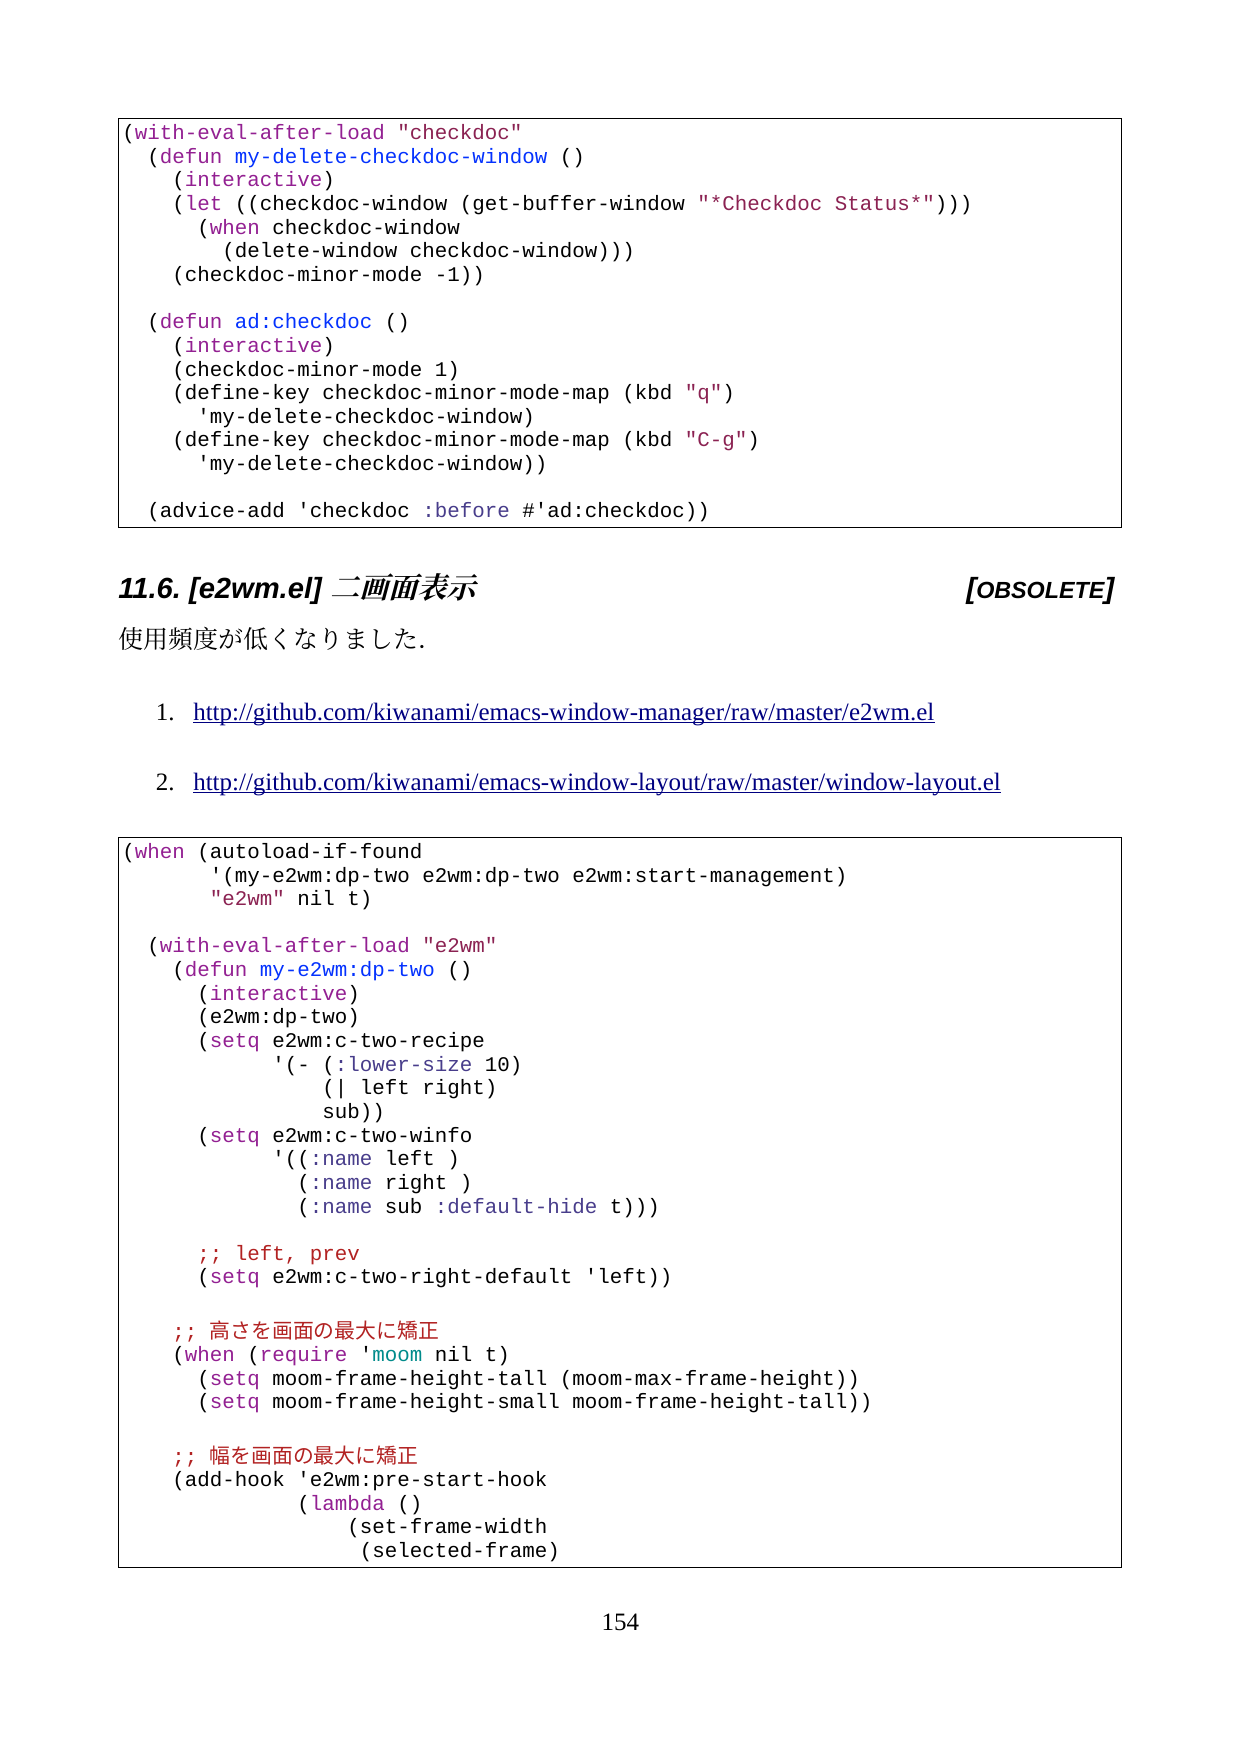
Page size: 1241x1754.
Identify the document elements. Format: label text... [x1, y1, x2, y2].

text (e2wm:dp-two) [119, 1002, 1121, 1026]
text ;; left, prev [119, 1239, 1121, 1263]
text 'my-delete-checkdoc-window)) [119, 449, 1121, 473]
text (setq e2wm:c-two-winfo [119, 1121, 1121, 1144]
text (setq moom-frame-height-small moom-frame-height-tall)) [119, 1388, 1121, 1411]
text (setq e2wm:c-two-recipe [119, 1026, 1121, 1050]
text "e2wm" nil t) [119, 884, 1121, 908]
text (checkdoc-minor-mode -1)) [119, 260, 1121, 284]
text 使用頻度が低くなりました． [118, 620, 1122, 684]
text (with-eval-after-load "e2wm" [119, 932, 1121, 955]
text (delete-window checkdoc-window))) [119, 236, 1121, 260]
list http://github.com/kiwanami/emacs-window-manager/raw/master/e2wm.el [156, 697, 1122, 754]
text (:name right ) [119, 1168, 1121, 1192]
text (defun my-delete-checkdoc-window () [119, 142, 1121, 165]
text (when checkdoc-window [119, 213, 1121, 236]
text '((:name left ) [119, 1144, 1121, 1168]
text (selected-frame) [119, 1536, 1121, 1567]
text (:name sub :default-hide t))) [119, 1192, 1121, 1215]
text ;; 幅を画面の最大に矯正 [119, 1435, 1121, 1465]
text (advice-add 'checkdoc :before #'ad:checkdoc)) [119, 496, 1121, 527]
text (setq moom-frame-height-tall (moom-max-frame-height)) [119, 1364, 1121, 1388]
text (define-key checkdoc-minor-mode-map (kbd "q") [119, 378, 1121, 402]
text (define-key checkdoc-minor-mode-map (kbd "C-g") [119, 426, 1121, 449]
text (when (autoload-if-found [119, 838, 1121, 861]
text (when (require 'moom nil t) [119, 1340, 1121, 1364]
list http://github.com/kiwanami/emacs-window-layout/raw/master/window-layout.el [156, 767, 1122, 824]
text (interactive) [119, 979, 1121, 1002]
text (interactive) [119, 165, 1121, 189]
text (set-frame-width [119, 1513, 1121, 1536]
subtitle [e2wm.el] 二画面表示 [obsolete] [118, 565, 1122, 607]
text (checkdoc-minor-mode 1) [119, 354, 1121, 378]
text 'my-delete-checkdoc-window) [119, 402, 1121, 426]
text (setq e2wm:c-two-right-default 'left)) [119, 1263, 1121, 1286]
text (add-hook 'e2wm:pre-start-hook [119, 1465, 1121, 1489]
text (defun my-e2wm:dp-two () [119, 955, 1121, 979]
text (defun ad:checkdoc () [119, 307, 1121, 331]
text (lambda () [119, 1489, 1121, 1513]
text (with-eval-after-load "checkdoc" [119, 119, 1121, 142]
text sub)) [119, 1097, 1121, 1121]
text (interactive) [119, 331, 1121, 354]
text '(my-e2wm:dp-two e2wm:dp-two e2wm:start-management) [119, 861, 1121, 884]
text (let ((checkdoc-window (get-buffer-window "*Checkdoc Status*"))) [119, 189, 1121, 213]
text '(- (:lower-size 10) [119, 1050, 1121, 1073]
text ;; 高さを画面の最大に矯正 [119, 1310, 1121, 1340]
text (| left right) [119, 1073, 1121, 1097]
